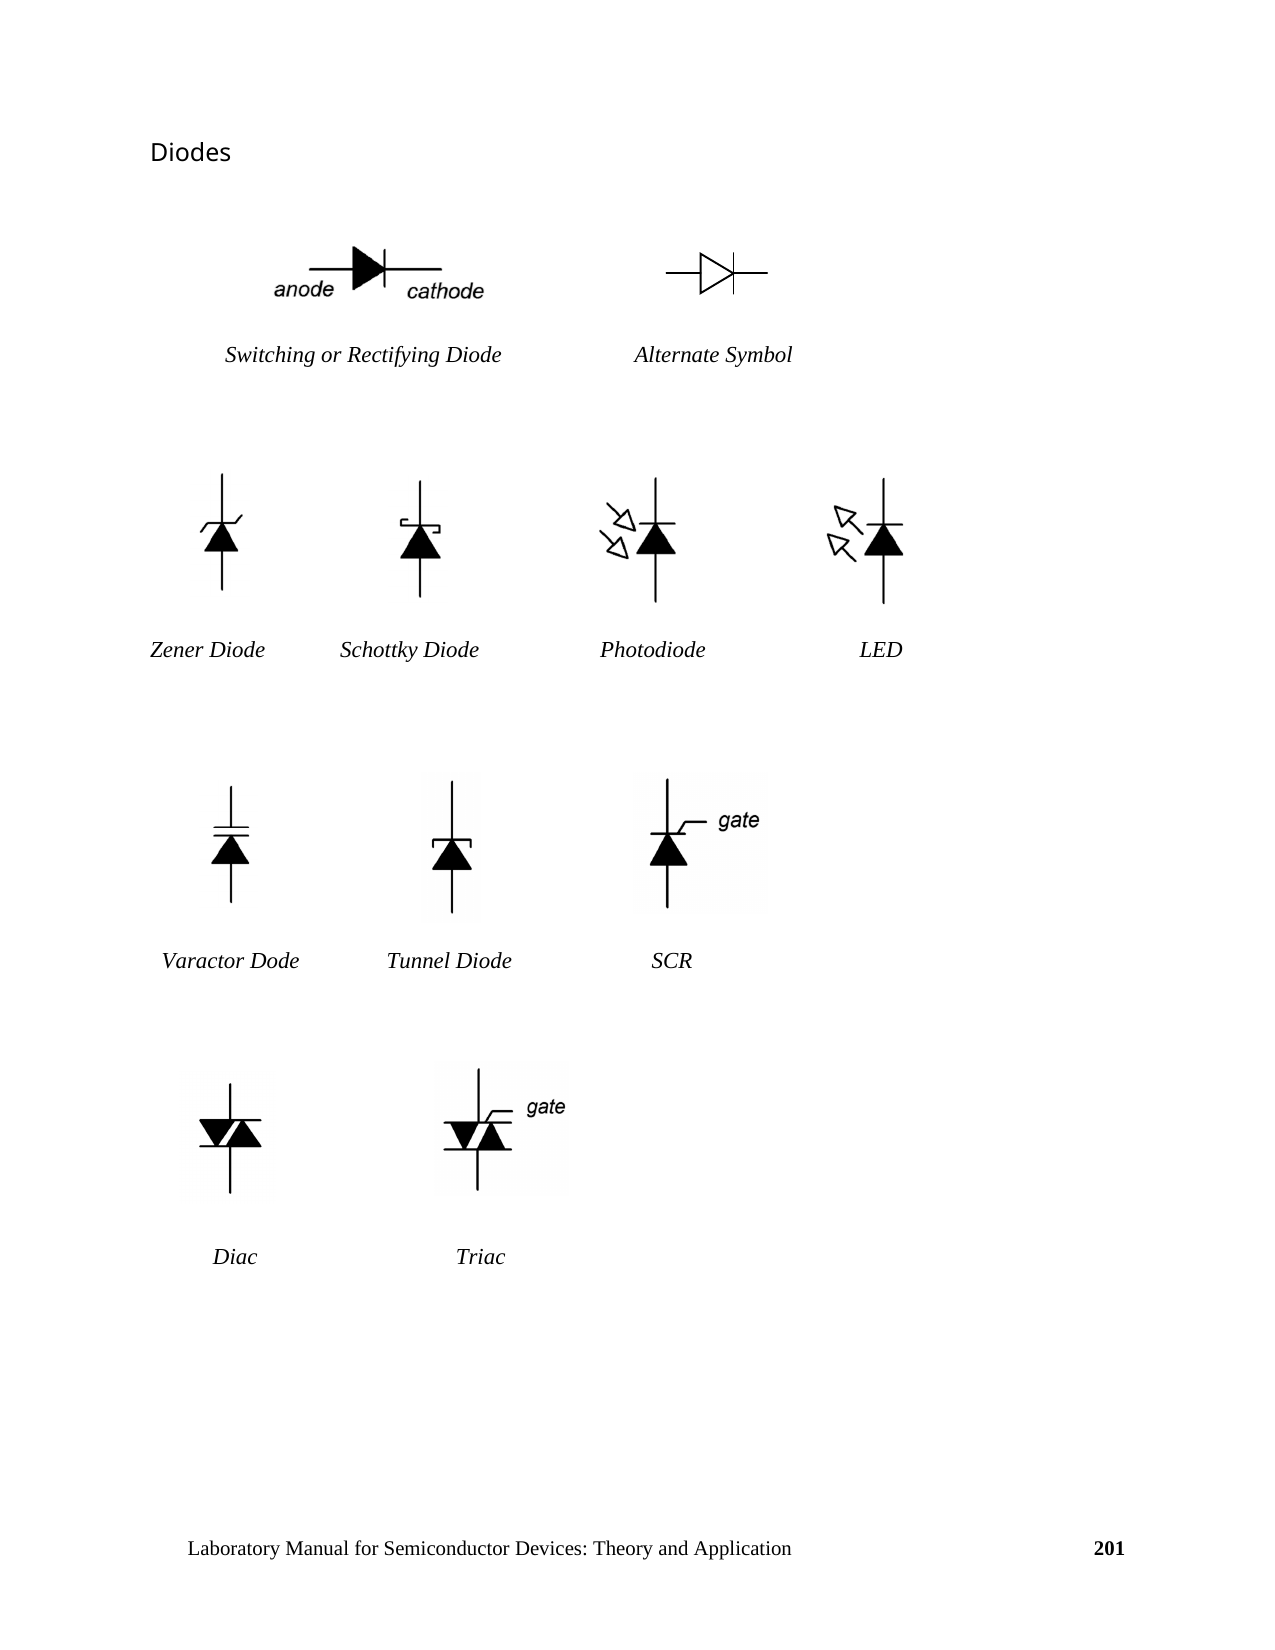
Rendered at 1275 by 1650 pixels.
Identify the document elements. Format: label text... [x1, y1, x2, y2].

text Varactor Dode Tunnel Diode SCR [150, 947, 1125, 973]
picture [593, 472, 684, 609]
text Diac Triac [150, 1243, 1125, 1270]
picture [265, 230, 491, 309]
picture [178, 1071, 277, 1204]
picture [632, 772, 768, 914]
text Diodes [150, 135, 1125, 169]
picture [388, 475, 448, 603]
picture [190, 469, 250, 597]
picture [198, 780, 259, 908]
text Switching or Rectifying Diode Alternate Symbol [150, 341, 1125, 368]
picture [434, 1061, 569, 1196]
picture [821, 473, 912, 611]
picture [420, 772, 481, 923]
text Zener Diode Schottky Diode Photodiode LED [150, 636, 1125, 663]
